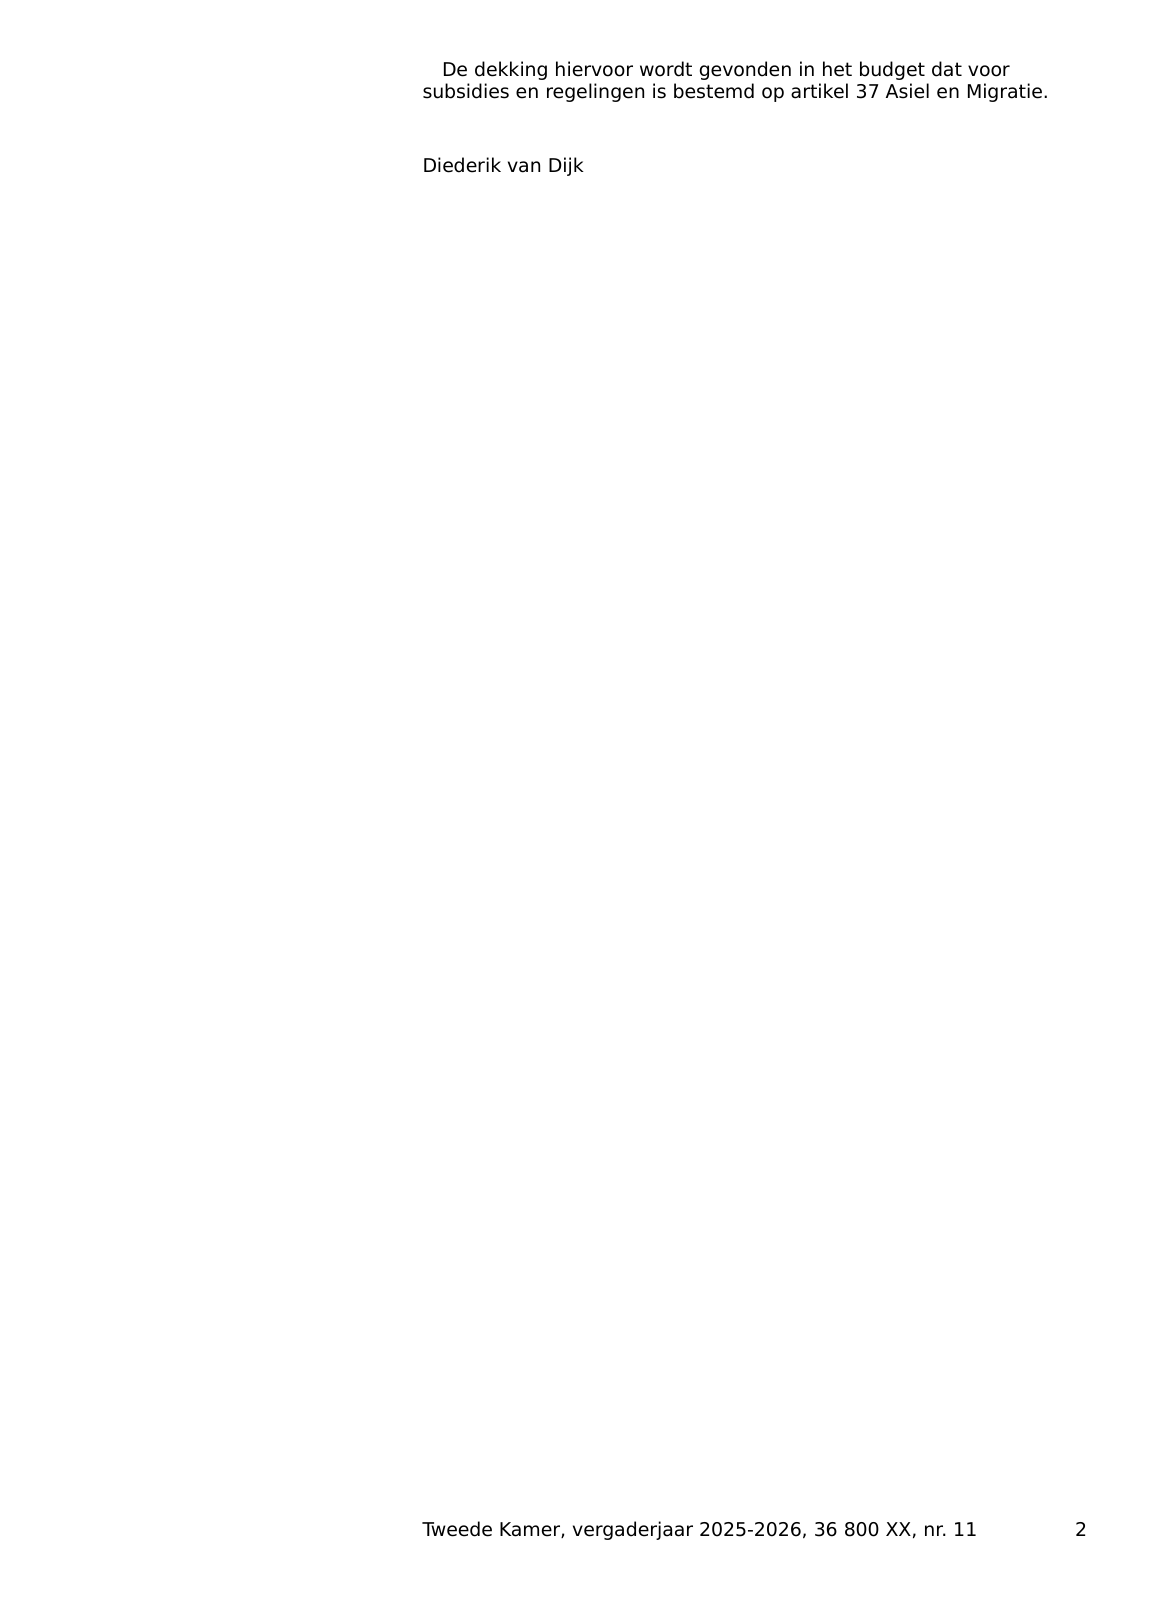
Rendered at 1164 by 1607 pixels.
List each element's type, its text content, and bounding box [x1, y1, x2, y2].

text De dekking hiervoor wordt gevonden in het budget dat voor subsidies en regelingen is bestemd op artikel 37 Asiel en Migratie. [422, 59, 1087, 103]
text Diederik van Dijk [422, 133, 1087, 177]
